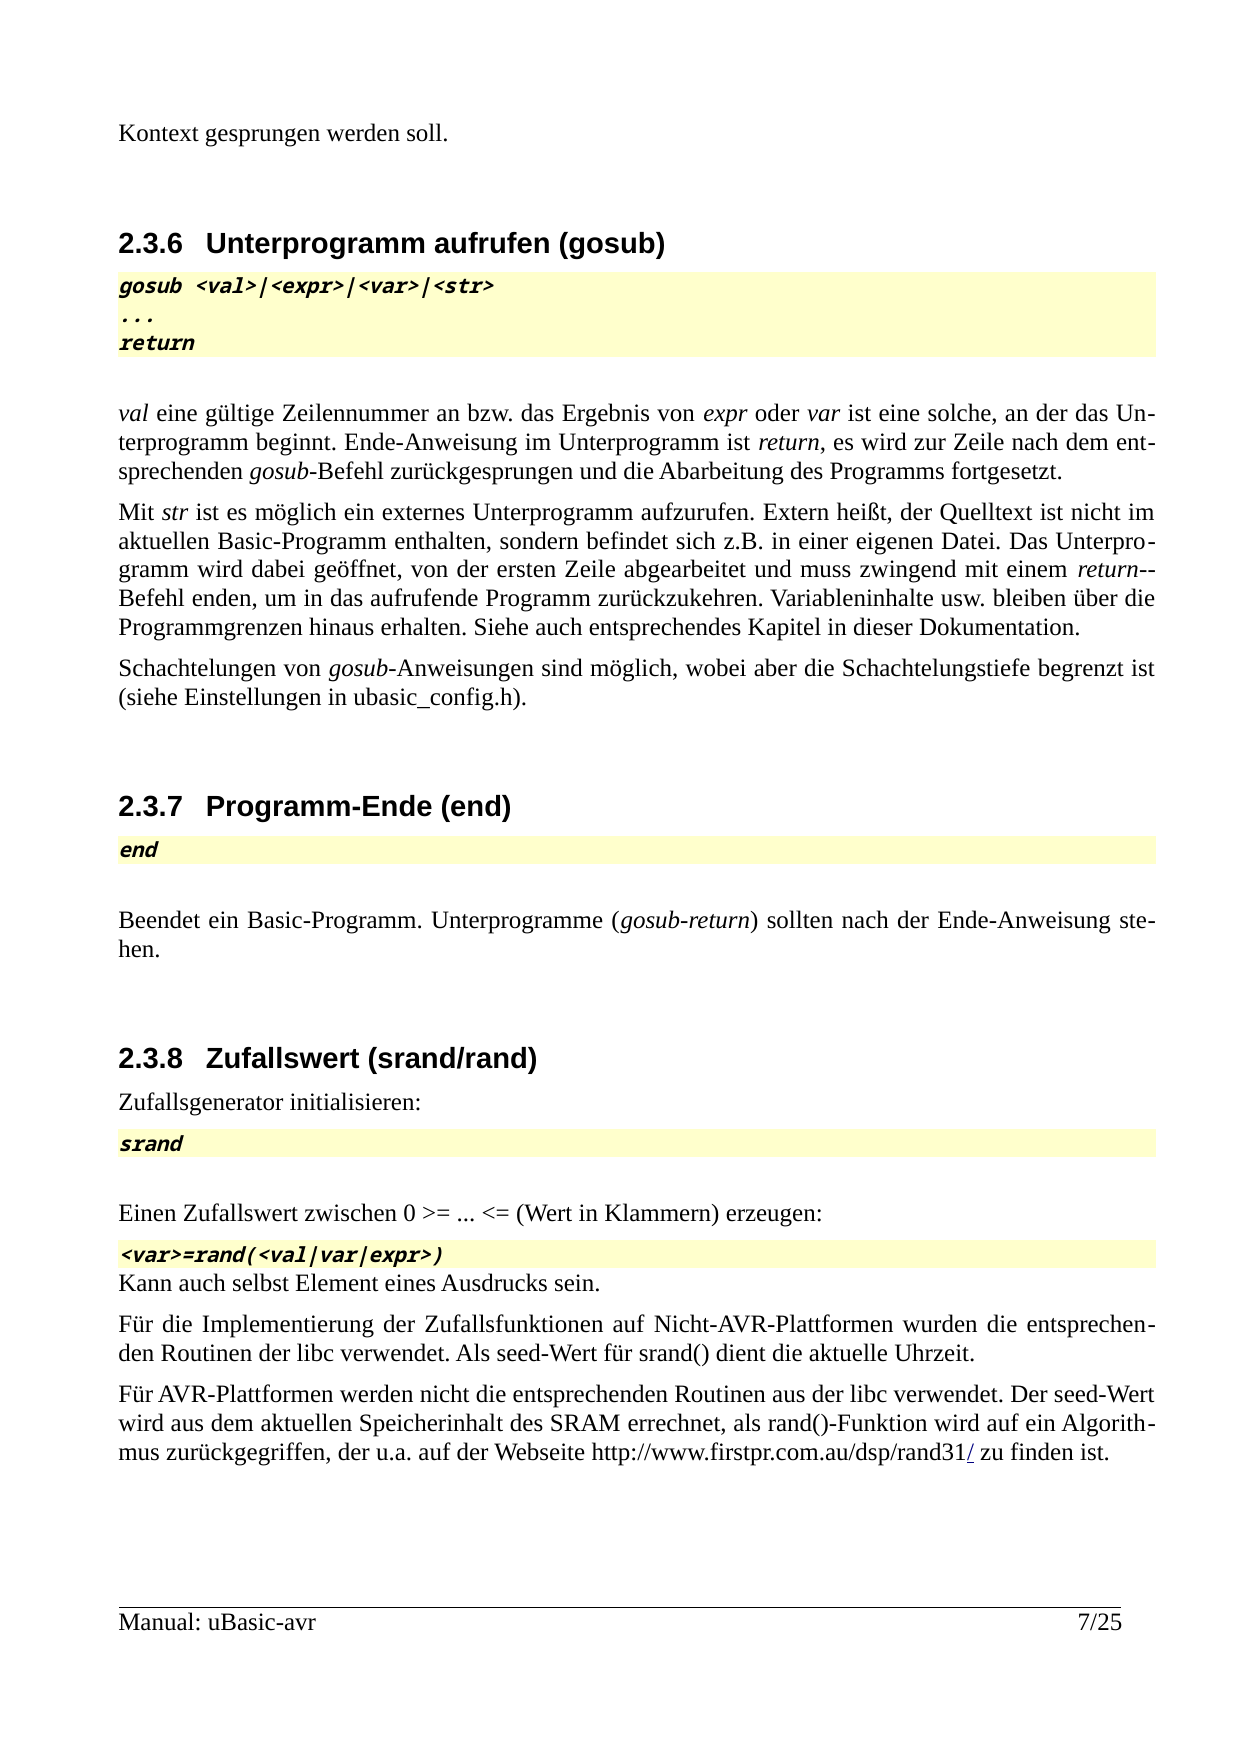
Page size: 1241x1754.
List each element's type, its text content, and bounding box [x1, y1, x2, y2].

subtitle Unterprogramm aufrufen (gosub) [118, 226, 1156, 259]
text gosub <val>|<expr>|<var>|<str> [118, 272, 1156, 300]
text return [118, 328, 1156, 357]
text <var>=rand(<val|var|expr>) [118, 1240, 1156, 1268]
subtitle Programm-Ende (end) [118, 789, 1156, 823]
text Zufallsgenerator initialisieren: [118, 1087, 1156, 1116]
text srand [118, 1129, 1156, 1157]
text Schachtelungen von gosub-Anweisungen sind möglich, wobei aber die Schachtelungstiefe begrenzt ist (siehe Einstellungen in ubasic_config.h). [118, 653, 1156, 711]
text val eine gültige Zeilennummer an bzw. das Ergebnis von expr oder var ist eine solche, an der das Un­terprogramm beginnt. Ende-Anweisung im Unterprogramm ist return, es wird zur Zeile nach dem ent­sprechenden gosub-Befehl zurückgesprungen und die Abarbeitung des Programms fortgesetzt. [118, 398, 1156, 484]
text Einen Zufallswert zwischen 0 >= ... <= (Wert in Klammern) erzeugen: [118, 1198, 1156, 1227]
text ... [118, 300, 1156, 328]
text Für die Implementierung der Zufallsfunktionen auf Nicht-AVR-Plattformen wurden die entsprechen­den Routinen der libc verwendet. Als seed-Wert für srand() dient die aktuelle Uhrzeit. [118, 1309, 1156, 1367]
text Kann auch selbst Element eines Ausdrucks sein. [118, 1268, 1156, 1297]
subtitle Zufallswert (srand/rand) [118, 1041, 1156, 1075]
text Beendet ein Basic-Programm. Unterprogramme (gosub-return) sollten nach der Ende-Anweisung ste­hen. [118, 905, 1156, 963]
text end [118, 836, 1156, 864]
text Mit str ist es möglich ein externes Unterprogramm aufzurufen. Extern heißt, der Quelltext ist nicht im aktuellen Basic-Programm enthalten, sondern befindet sich z.B. in einer eigenen Datei. Das Unterpro­gramm wird dabei geöffnet, von der ersten Zeile abgearbeitet und muss zwingend mit einem return-­Befehl enden, um in das aufrufende Programm zurückzukehren. Variableninhalte usw. bleiben über die Programmgrenzen hinaus erhalten. Siehe auch entsprechendes Kapitel in dieser Dokumentation. [118, 497, 1156, 641]
text Kontext gesprungen werden soll. [118, 118, 1156, 147]
text Für AVR-Plattformen werden nicht die entsprechenden Routinen aus der libc verwendet. Der seed-Wert wird aus dem aktuellen Speicherinhalt des SRAM errechnet, als rand()-Funktion wird auf ein Algorith­mus zurückgegriffen, der u.a. auf der Webseite http://www.firstpr.com.au/dsp/rand31/ zu finden ist. [118, 1379, 1156, 1466]
